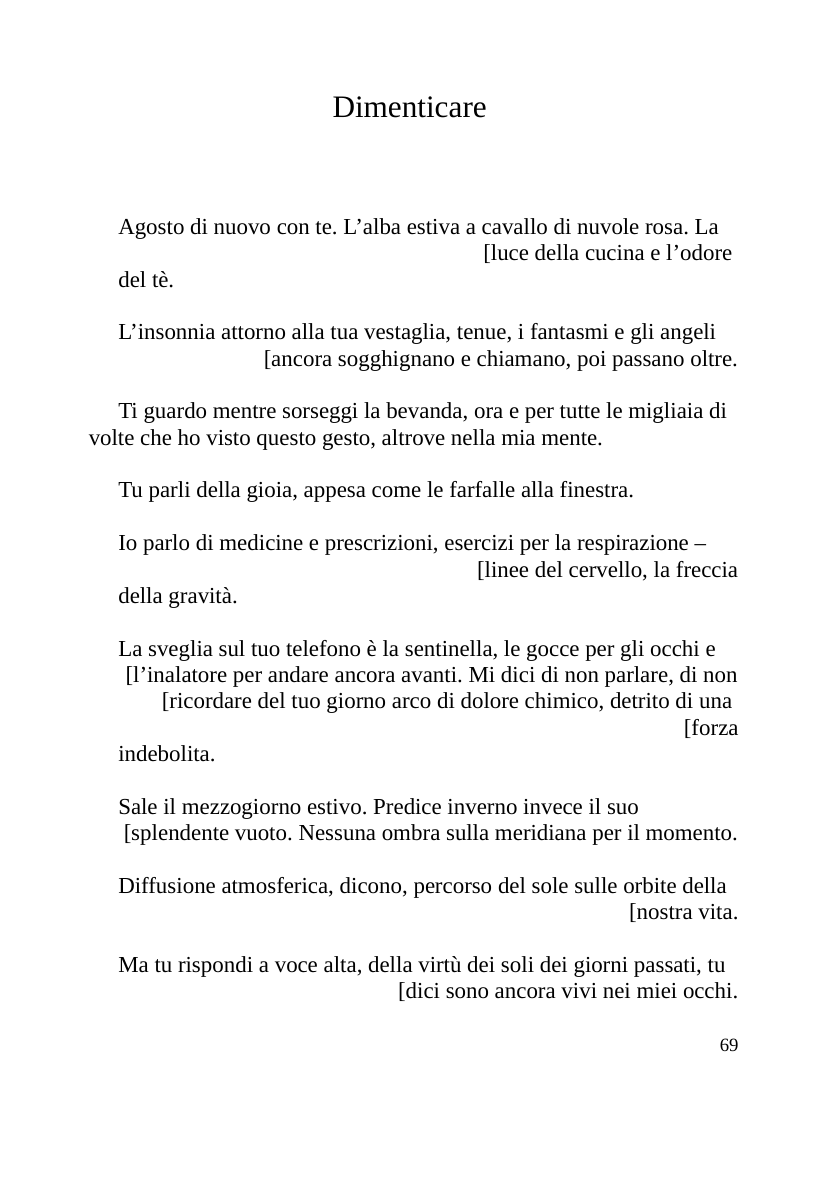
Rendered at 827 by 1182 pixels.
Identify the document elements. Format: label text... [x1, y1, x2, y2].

text del tè. [88, 266, 738, 292]
text Diffusione atmosferica, dicono, percorso del sole sulle orbite della [88, 872, 738, 898]
text La sveglia sul tuo telefono è la sentinella, le gocce per gli occhi e [88, 635, 738, 661]
text Agosto di nuovo con te. L’alba estiva a cavallo di nuvole rosa. La [88, 213, 738, 239]
text [forza [88, 714, 738, 740]
text [nostra vita. [88, 898, 738, 924]
text [splendente vuoto. Nessuna ombra sulla meridiana per il momento. [88, 819, 738, 846]
text Ma tu rispondi a voce alta, della virtù dei soli dei giorni passati, tu [88, 951, 738, 977]
text Io parlo di medicine e prescrizioni, esercizi per la respirazione – [88, 529, 738, 556]
text [ancora sogghignano e chiamano, poi passano oltre. [88, 345, 738, 371]
text [ricordare del tuo giorno arco di dolore chimico, detrito di una [88, 687, 738, 714]
text indebolita. [88, 740, 738, 766]
text [linee del cervello, la freccia [88, 556, 738, 582]
text [dici sono ancora vivi nei miei occhi. [88, 977, 738, 1004]
text Ti guardo mentre sorseggi la bevanda, ora e per tutte le migliaia di volte che ho visto questo gesto, altrove nella mia mente. [88, 397, 738, 450]
text L’insonnia attorno alla tua vestaglia, tenue, i fantasmi e gli angeli [88, 318, 738, 345]
text [luce della cucina e l’odore [88, 239, 738, 266]
text Sale il mezzogiorno estivo. Predice inverno invece il suo [88, 793, 738, 819]
text Tu parli della gioia, appesa come le farfalle alla finestra. [88, 477, 738, 503]
text [l’inalatore per andare ancora avanti. Mi dici di non parlare, di non [88, 661, 738, 687]
text della gravità. [88, 582, 738, 608]
text Dimenticare [88, 88, 738, 124]
